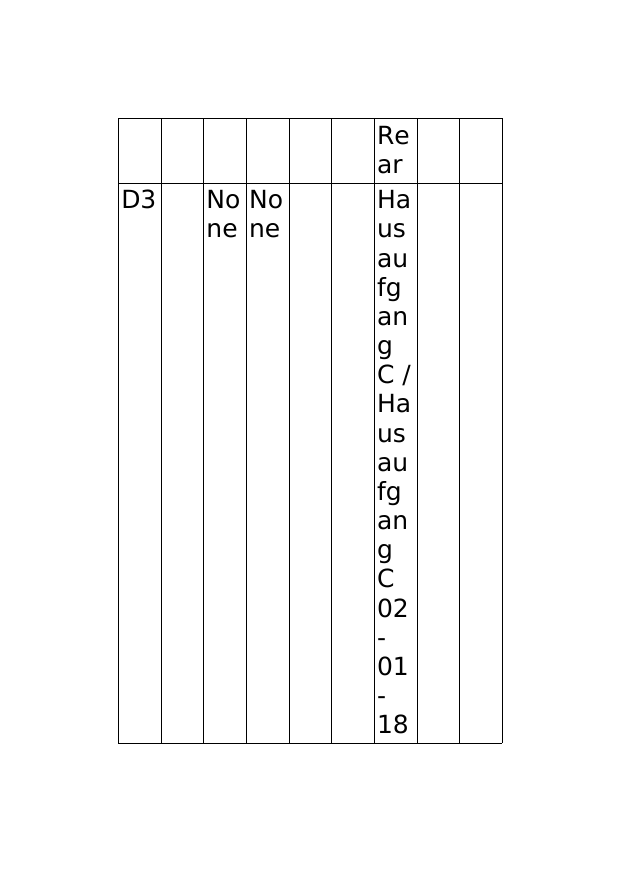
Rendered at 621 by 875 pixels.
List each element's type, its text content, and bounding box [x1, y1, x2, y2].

table_cell None [204, 184, 246, 742]
table_cell [119, 119, 161, 182]
table_cell [460, 119, 502, 182]
table_cell [418, 119, 459, 182]
table_cell D3 [119, 184, 161, 742]
table_cell [332, 184, 374, 742]
table_cell [332, 119, 374, 182]
table_cell [247, 119, 289, 182]
table_cell Hausaufgang C / Hausaufgang C 02-01-18- [375, 184, 417, 742]
table_cell None [247, 184, 289, 742]
table_cell [204, 119, 246, 182]
table_cell [290, 119, 331, 182]
table_cell [162, 119, 203, 182]
table_cell [290, 184, 331, 742]
table_cell Rear [375, 119, 417, 182]
table_cell [418, 184, 459, 742]
table_cell [460, 184, 502, 742]
table_cell [162, 184, 203, 742]
